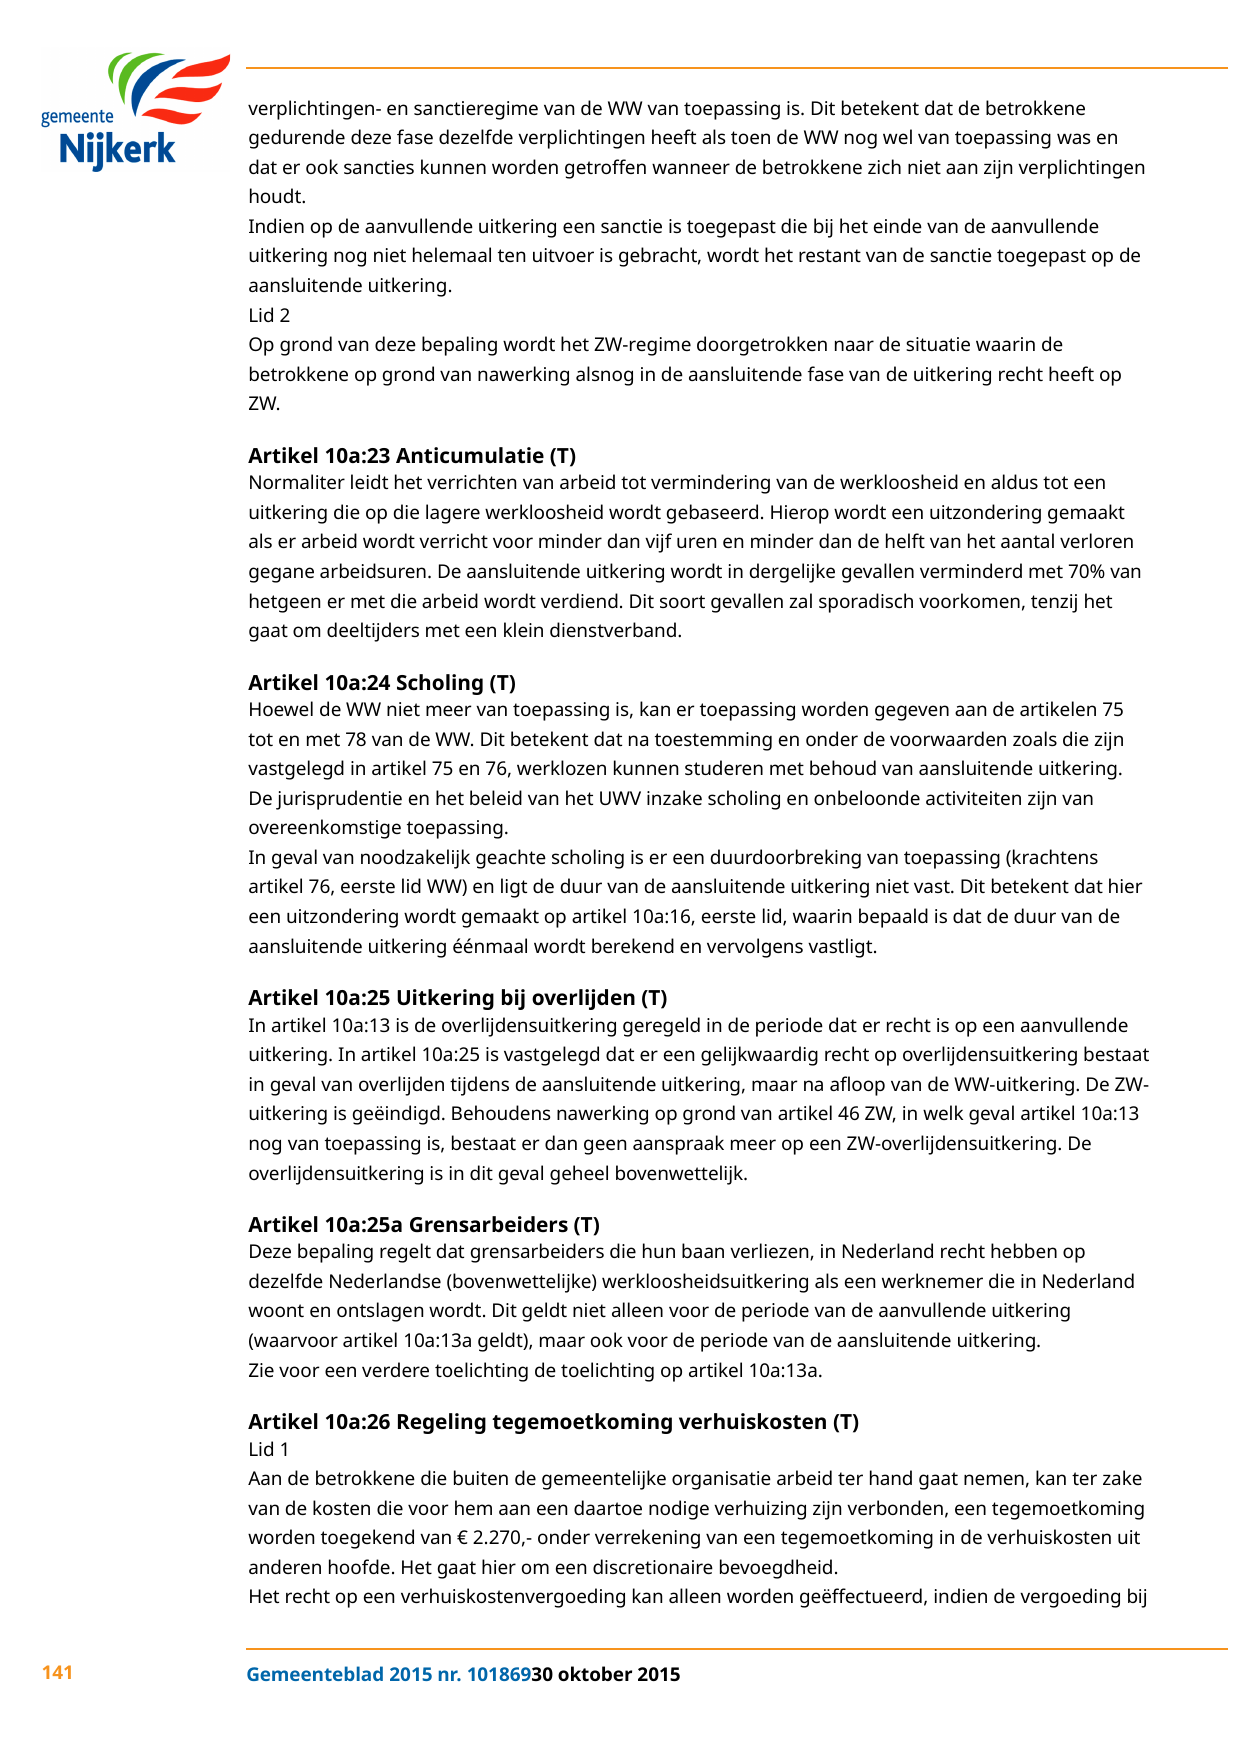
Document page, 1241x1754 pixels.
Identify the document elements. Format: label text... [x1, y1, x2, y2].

text Deze bepaling regelt dat grensarbeiders die hun baan verliezen, in Nederland recht hebben op dezelfde Nederlandse (bovenwettelijke) werkloosheidsuitkering als een werknemer die in Nederland woont en ontslagen wordt. Dit geldt niet alleen voor de periode van de aanvullende uitkering (waarvoor artikel 10a:13a geldt), maar ook voor de periode van de aansluitende uitkering. [248, 1238, 1152, 1353]
text Normaliter leidt het verrichten van arbeid tot vermindering van de werkloosheid en aldus tot een uitkering die op die lagere werkloosheid wordt gebaseerd. Hierop wordt een uitzondering gemaakt als er arbeid wordt verricht voor minder dan vijf uren en minder dan de helft van het aantal verloren gegane arbeidsuren. De aansluitende uitkering wordt in dergelijke gevallen verminderd met 70% van hetgeen er met die arbeid wordt verdiend. Dit soort gevallen zal sporadisch voorkomen, tenzij het gaat om deeltijders met een klein dienstverband. [248, 469, 1152, 643]
text Hoewel de WW niet meer van toepassing is, kan er toepassing worden gegeven aan de artikelen 75 tot en met 78 van de WW. Dit betekent dat na toestemming en onder de voorwaarden zoals die zijn vastgelegd in artikel 75 en 76, werklozen kunnen studeren met behoud van aansluitende uitkering. [248, 696, 1152, 781]
text Artikel 10a:24 Scholing (T) [248, 668, 1152, 696]
text Aan de betrokkene die buiten de gemeentelijke organisatie arbeid ter hand gaat nemen, kan ter zake van de kosten die voor hem aan een daartoe nodige verhuizing zijn verbonden, een tegemoetkoming worden toegekend van € 2.270,- onder verrekening van een tegemoetkoming in de verhuiskosten uit anderen hoofde. Het gaat hier om een discretionaire bevoegdheid. [248, 1465, 1152, 1580]
text Artikel 10a:25 Uitkering bij overlijden (T) [248, 983, 1152, 1012]
text Artikel 10a:23 Anticumulatie (T) [248, 441, 1152, 469]
text De jurisprudentie en het beleid van het UWV inzake scholing en onbeloonde activiteiten zijn van overeenkomstige toepassing. [248, 785, 1152, 840]
text Het recht op een verhuiskostenvergoeding kan alleen worden geëffectueerd, indien de vergoeding bij [248, 1584, 1152, 1609]
text Zie voor een verdere toelichting de toelichting op artikel 10a:13a. [248, 1357, 1152, 1383]
text Indien op de aanvullende uitkering een sanctie is toegepast die bij het einde van de aanvullende uitkering nog niet helemaal ten uitvoer is gebracht, wordt het restant van de sanctie toegepast op de aansluitende uitkering. [248, 213, 1152, 298]
text Artikel 10a:25a Grensarbeiders (T) [248, 1210, 1152, 1238]
text Op grond van deze bepaling wordt het ZW-regime doorgetrokken naar de situatie waarin de betrokkene op grond van nawerking alsnog in de aansluitende fase van de uitkering recht heeft op ZW. [248, 331, 1152, 416]
text Artikel 10a:26 Regeling tegemoetkoming verhuiskosten (T) [248, 1407, 1152, 1436]
text In artikel 10a:13 is de overlijdensuitkering geregeld in de periode dat er recht is op een aanvullende uitkering. In artikel 10a:25 is vastgelegd dat er een gelijkwaardig recht op overlijdensuitkering bestaat in geval van overlijden tijdens de aansluitende uitkering, maar na afloop van de WW-uitkering. De ZW-uitkering is geëindigd. Behoudens nawerking op grond van artikel 46 ZW, in welk geval artikel 10a:13 nog van toepassing is, bestaat er dan geen aanspraak meer op een ZW-overlijdensuitkering. De overlijdensuitkering is in dit geval geheel bovenwettelijk. [248, 1012, 1152, 1185]
text In geval van noodzakelijk geachte scholing is er een duurdoorbreking van toepassing (krachtens artikel 76, eerste lid WW) en ligt de duur van de aansluitende uitkering niet vast. Dit betekent dat hier een uitzondering wordt gemaakt op artikel 10a:16, eerste lid, waarin bepaald is dat de duur van de aansluitende uitkering éénmaal wordt berekend en vervolgens vastligt. [248, 844, 1152, 959]
text verplichtingen- en sanctieregime van de WW van toepassing is. Dit betekent dat de betrokkene gedurende deze fase dezelfde verplichtingen heeft als toen de WW nog wel van toepassing was en dat er ook sancties kunnen worden getroffen wanneer de betrokkene zich niet aan zijn verplichtingen houdt. [248, 95, 1152, 209]
text Lid 2 [248, 302, 1152, 328]
text Lid 1 [248, 1436, 1152, 1461]
picture [41, 47, 231, 172]
